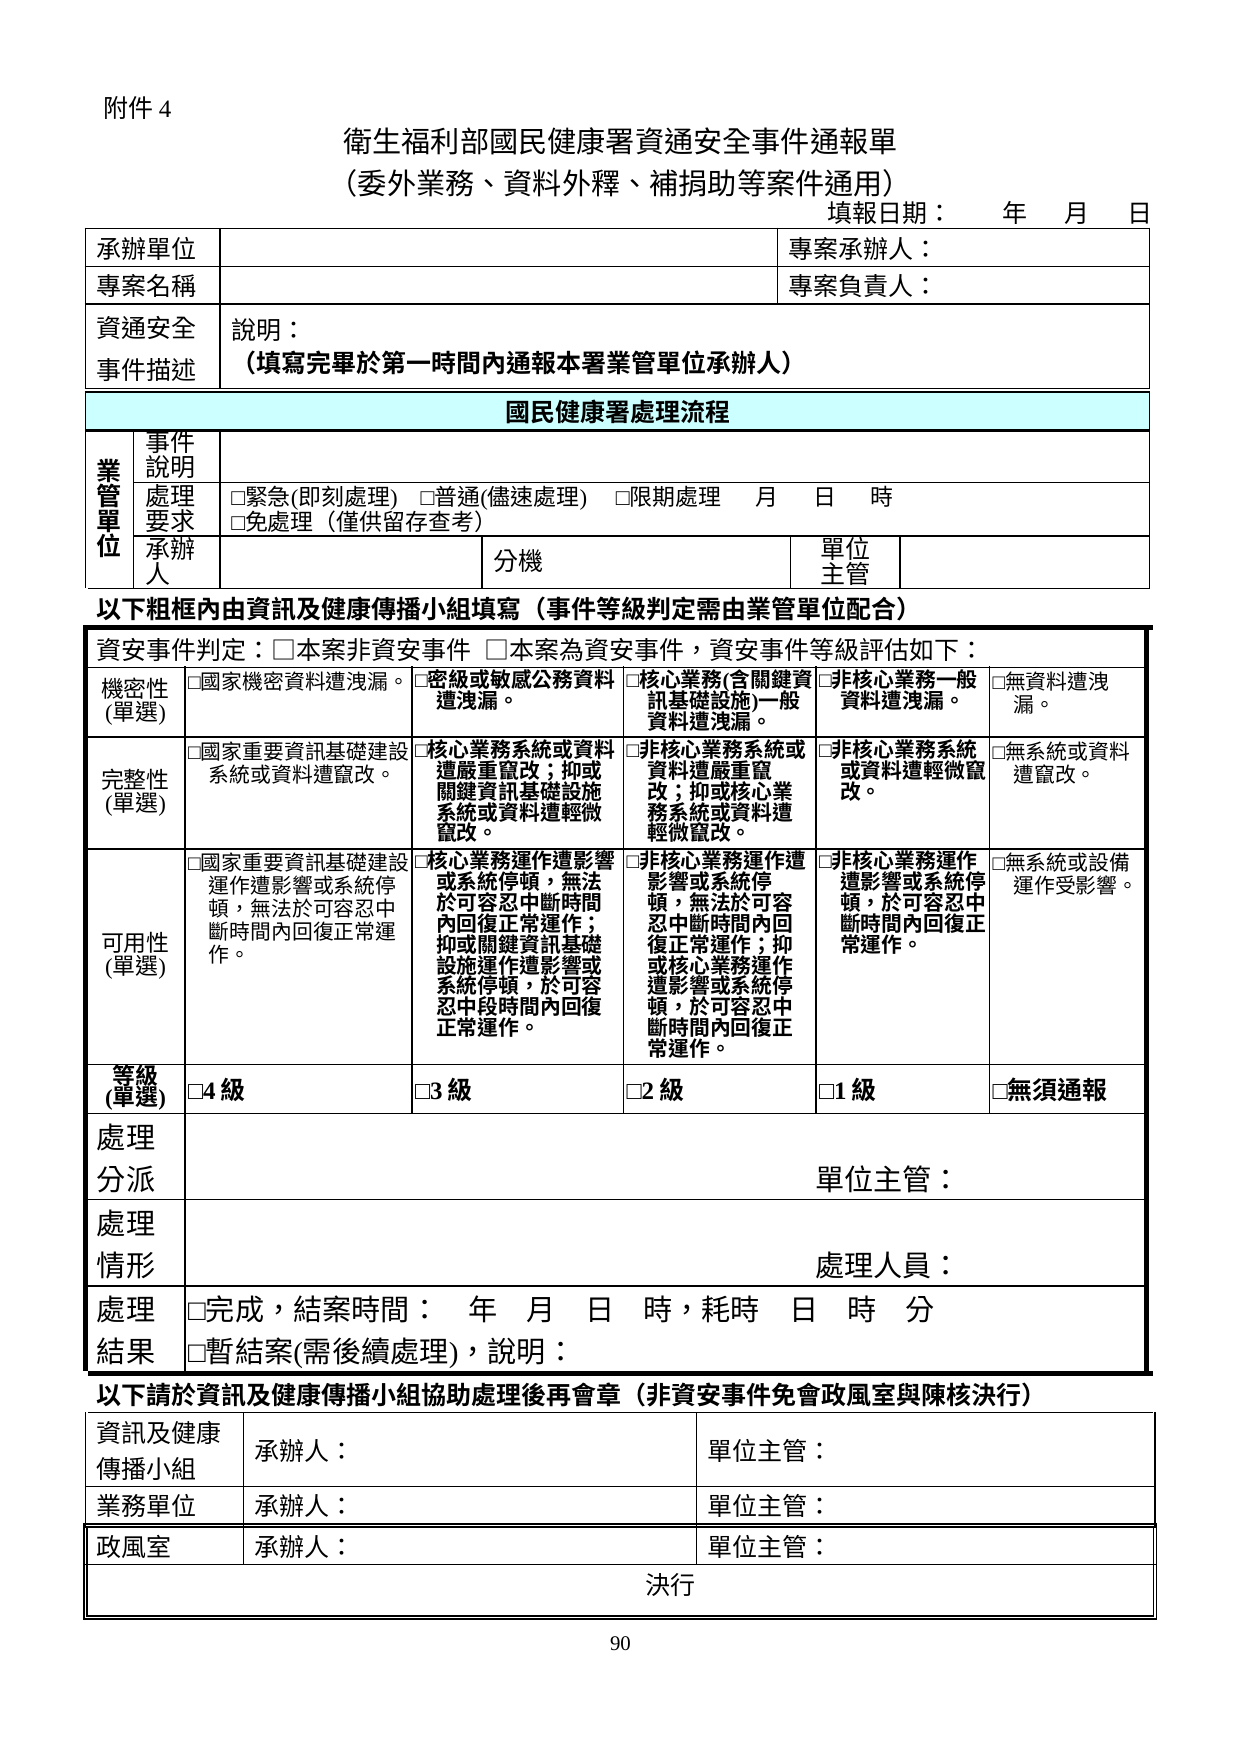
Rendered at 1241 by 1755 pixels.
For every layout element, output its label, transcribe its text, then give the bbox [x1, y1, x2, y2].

table_cell □無資料遭洩漏。 [990, 668, 1144, 736]
table_cell □無系統或資料遭竄改。 [990, 738, 1144, 848]
table_cell 單位主管： [697, 1413, 1154, 1486]
table_cell 處理人員： [186, 1200, 1144, 1285]
table_cell □2級 [624, 1065, 815, 1113]
table_cell □核心業務運作遭影響或系統停頓，無法於可容忍中斷時間內回復正常運作；抑或關鍵資訊基礎設施運作遭影響或系統停頓，於可容忍中段時間內回復正常運作。 [413, 850, 623, 1063]
table_cell [1149, 848, 1155, 1063]
table_cell [1149, 630, 1155, 666]
table_cell 政風室 [88, 1528, 243, 1564]
table_cell [1149, 1064, 1155, 1113]
table_cell [221, 537, 481, 588]
table_cell 決行 [88, 1565, 1153, 1615]
table_cell □非核心業務系統或資料遭嚴重竄改；抑或核心業務系統或資料遭輕微竄改。 [624, 738, 815, 848]
table_cell □無系統或設備運作受影響。 [990, 850, 1144, 1063]
table_cell □1級 [817, 1065, 989, 1113]
table_cell 以下請於資訊及健康傳播小組協助處理後再會章（非資安事件免會政風室與陳核決行） [88, 1376, 1153, 1412]
table_cell [901, 537, 1149, 588]
table_header [1150, 228, 1155, 266]
table_cell 國民健康署處理流程 [86, 393, 1149, 429]
table_cell 資通安全事件描述 [86, 305, 219, 388]
table_cell □國家重要資訊基礎建設運作遭影響或系統停頓，無法於可容忍中斷時間內回復正常運作。 [186, 850, 411, 1063]
table_cell □3級 [413, 1065, 623, 1113]
table_cell 處理要求 [134, 483, 219, 535]
table_cell 承辦人： [244, 1413, 696, 1486]
table_cell 可用性 (單選) [88, 850, 184, 1063]
table_cell [221, 432, 1149, 482]
table_cell 說明： （填寫完畢於第一時間內通報本署業管單位承辦人） [221, 305, 1149, 388]
table_cell 處理情形 [88, 1200, 184, 1285]
table_cell 機密性 (單選) [88, 668, 184, 736]
table_cell □非核心業務運作遭影響或系統停頓，於可容忍中斷時間內回復正常運作。 [817, 850, 989, 1063]
table_cell □核心業務系統或資料遭嚴重竄改；抑或關鍵資訊基礎設施系統或資料遭輕微竄改。 [413, 738, 623, 848]
text 填報日期： 年 月 日 [89, 203, 1152, 228]
table_cell 業務單位 [86, 1487, 243, 1523]
table_header 專案承辦人： [778, 229, 1149, 266]
table_cell □4級 [186, 1065, 411, 1113]
table_cell 事件說明 [134, 432, 219, 482]
text 衛生福利部國民健康署資通安全事件通報單 [89, 81, 1152, 160]
table_cell 業管單位 [86, 432, 133, 588]
table_cell [1150, 482, 1155, 535]
table_header 承辦單位 [86, 229, 219, 266]
table_cell □核心業務(含關鍵資訊基礎設施)一般資料遭洩漏。 [624, 668, 815, 736]
table_cell □國家重要資訊基礎建設系統或資料遭竄改。 [186, 738, 411, 848]
table_cell [1149, 1285, 1155, 1371]
text （委外業務、資料外釋、補捐助等案件通用） [89, 160, 1152, 203]
table_cell 專案負責人： [778, 267, 1149, 303]
table_cell [221, 267, 777, 303]
table_cell [1150, 266, 1155, 303]
table_cell □非核心業務系統或資料遭輕微竄改。 [817, 738, 989, 848]
table_cell 資訊及健康傳播小組 [86, 1413, 243, 1486]
table_cell 單位主管： [697, 1487, 1154, 1523]
table_cell □非核心業務一般資料遭洩漏。 [817, 668, 989, 736]
table_cell [1150, 429, 1155, 482]
table_cell 承辦人： [244, 1487, 696, 1523]
table_header [221, 229, 777, 266]
table_cell [1149, 736, 1155, 848]
table_cell 完整性 (單選) [88, 738, 184, 848]
table_cell □無須通報 [990, 1065, 1144, 1113]
text 附件4 [104, 88, 198, 124]
table_cell 專案名稱 [86, 267, 219, 303]
table_cell □完成，結案時間： 年 月 日 時，耗時 日 時 分 □暫結案(需後續處理)，說明： [186, 1287, 1144, 1371]
table_cell [1150, 391, 1155, 429]
table_cell 等級 (單選) [88, 1065, 184, 1113]
table_cell 處理 分派 [88, 1114, 184, 1199]
table_cell [1149, 1199, 1155, 1285]
table_cell □密級或敏感公務資料遭洩漏。 [413, 668, 623, 736]
table_cell [1150, 535, 1155, 588]
table_cell □國家機密資料遭洩漏。 [186, 668, 411, 736]
table_cell 處理結果 [88, 1287, 184, 1371]
table_cell 承辦人： [244, 1528, 696, 1564]
table_cell 單位 主管 [791, 537, 899, 588]
table_cell 分機 [483, 537, 790, 588]
table_cell 單位主管： [697, 1528, 1153, 1564]
table_cell 以下粗框內由資訊及健康傳播小組填寫（事件等級判定需由業管單位配合） [88, 589, 1153, 625]
table_cell [1149, 666, 1155, 736]
table_cell 資安事件判定：□本案非資安事件 □本案為資安事件，資安事件等級評估如下： [88, 630, 1144, 666]
table_cell 單位主管： [186, 1114, 1144, 1199]
table_cell [1150, 303, 1155, 388]
table_cell □非核心業務運作遭影響或系統停頓，無法於可容忍中斷時間內回復正常運作；抑或核心業務運作遭影響或系統停頓，於可容忍中斷時間內回復正常運作。 [624, 850, 815, 1063]
table_cell [1149, 1113, 1155, 1199]
table_cell 承辦人 [134, 537, 219, 588]
table_cell □緊急(即刻處理) □普通(儘速處理) □限期處理 月 日 時 □免處理（僅供留存查考） [221, 483, 1149, 535]
